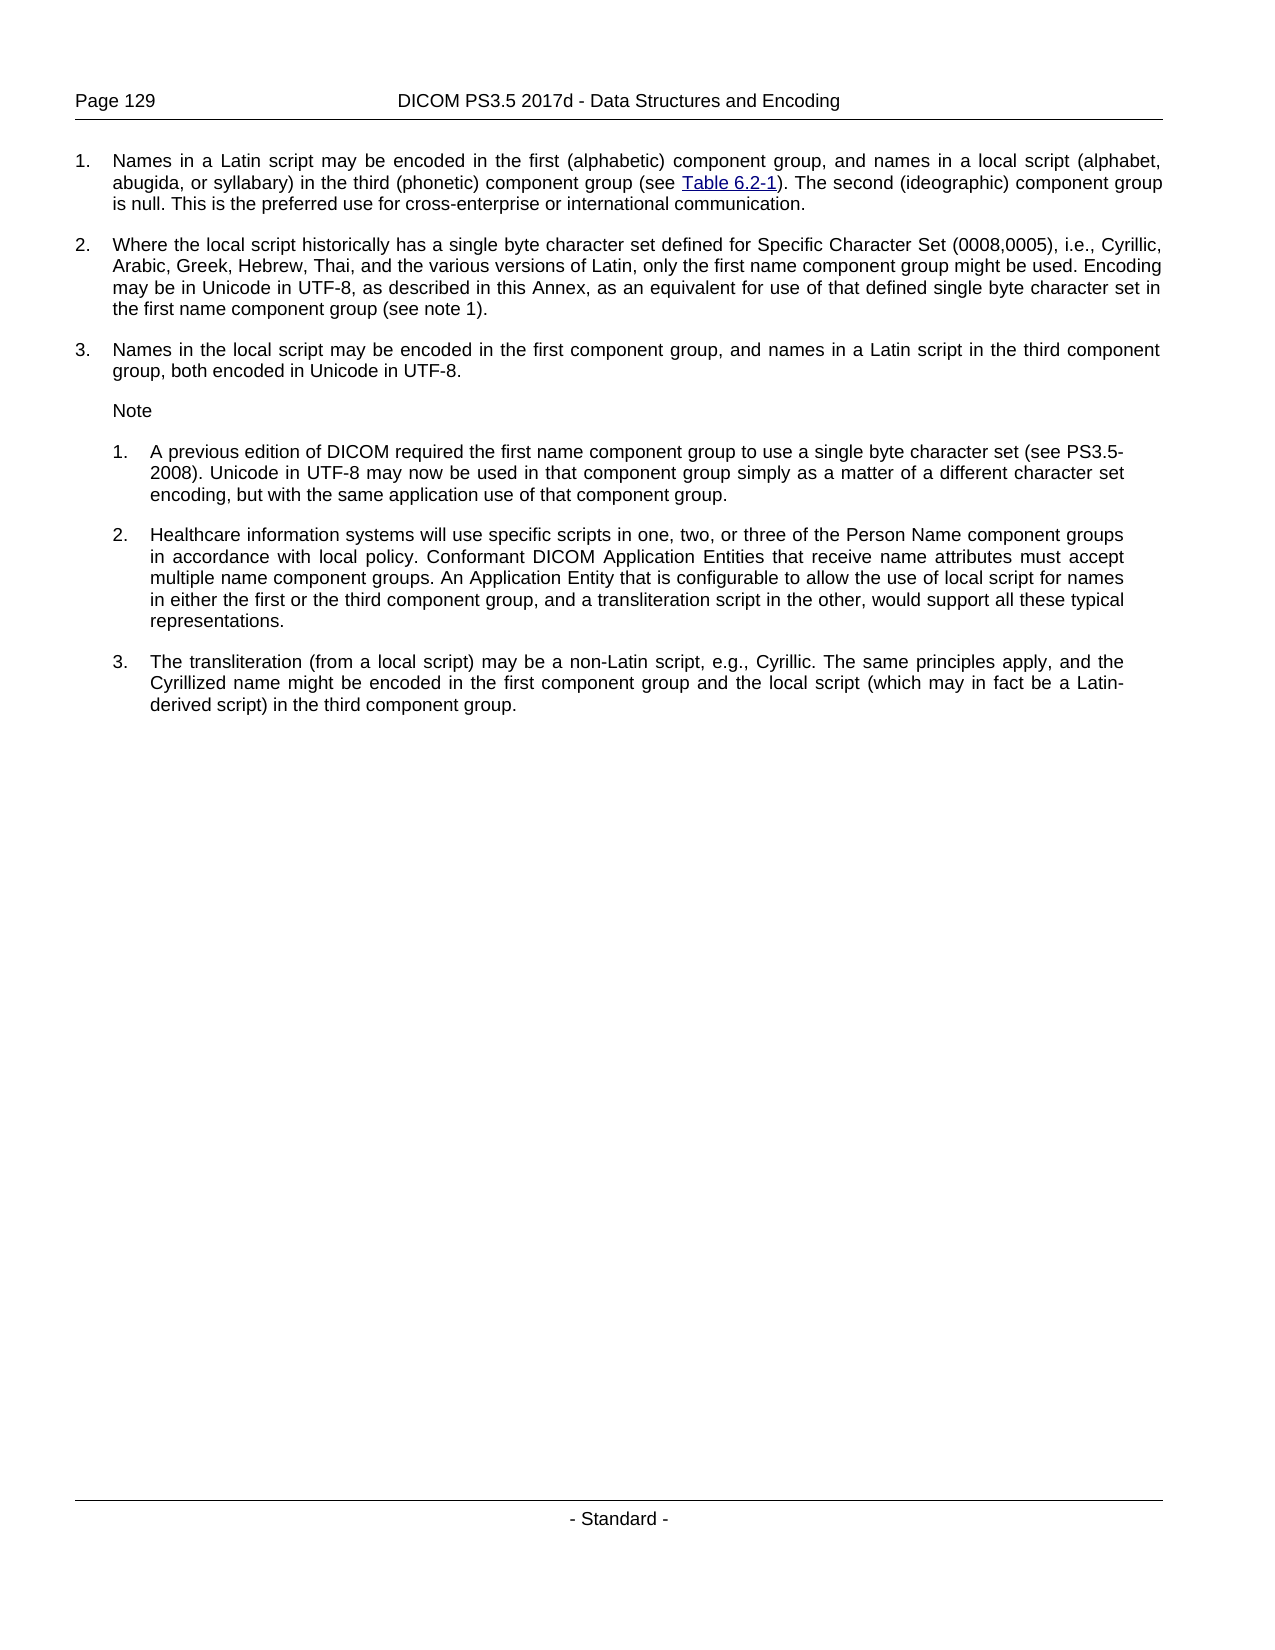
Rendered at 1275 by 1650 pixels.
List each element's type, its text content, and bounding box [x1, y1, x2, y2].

list Names in a Latin script may be encoded in the first (alphabetic) component group, and names in a local script (alphabet, abugida, or syllabary) in the third (phonetic) component group (see Table 6.2-1). The second (ideographic) component group is null. This is the preferred use for cross-enterprise or international communication. [75, 150, 1162, 215]
list Where the local script historically has a single byte character set defined for Specific Character Set (0008,0005), i.e., Cyrillic, Arabic, Greek, Hebrew, Thai, and the various versions of Latin, only the first name component group might be used. Encoding may be in Unicode in UTF-8, as described in this Annex, as an equivalent for use of that defined single byte character set in the first name component group (see note 1). [75, 233, 1162, 320]
text Note [112, 400, 1125, 422]
list Healthcare information systems will use specific scripts in one, two, or three of the Person Name component groups in accordance with local policy. Conformant DICOM Application Entities that receive name attributes must accept multiple name component groups. An Application Entity that is configurable to allow the use of local script for names in either the first or the third component group, and a transliteration script in the other, would support all these typical representations. [112, 524, 1125, 632]
list A previous edition of DICOM required the first name component group to use a single byte character set (see PS3.5-2008). Unicode in UTF-8 may now be used in that component group simply as a matter of a different character set encoding, but with the same application use of that component group. [112, 441, 1125, 505]
list Names in the local script may be encoded in the first component group, and names in a Latin script in the third component group, both encoded in Unicode in UTF-8. [75, 338, 1162, 382]
list The transliteration (from a local script) may be a non-Latin script, e.g., Cyrillic. The same principles apply, and the Cyrillized name might be encoded in the first component group and the local script (which may in fact be a Latin-derived script) in the third component group. [112, 651, 1125, 715]
